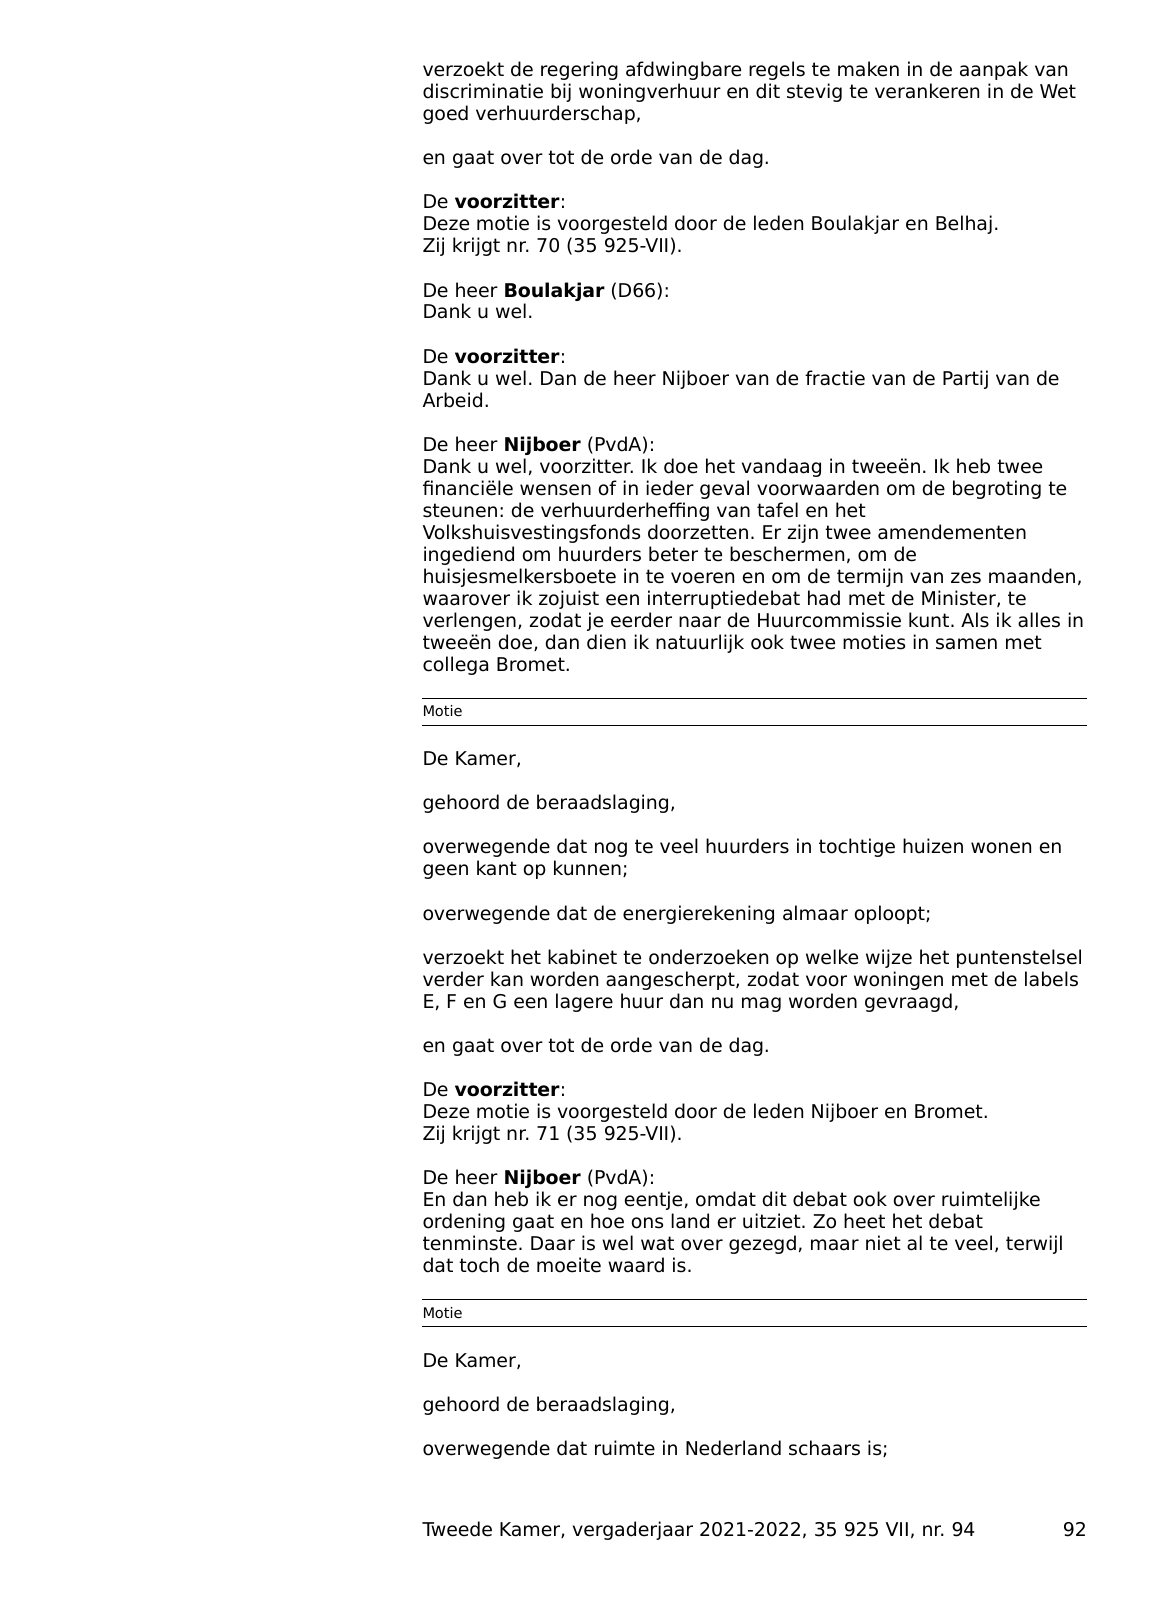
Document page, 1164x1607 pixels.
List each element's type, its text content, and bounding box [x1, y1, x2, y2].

text Zij krijgt nr. 70 (35 925-VII). [422, 235, 1087, 257]
text en gaat over tot de orde van de dag. [422, 147, 1087, 169]
text en gaat over tot de orde van de dag. [422, 1035, 1087, 1057]
text De Kamer, [422, 1349, 1087, 1371]
text Deze motie is voorgesteld door de leden Boulakjar en Belhaj. [422, 213, 1087, 235]
text overwegende dat de energierekening almaar oploopt; [422, 902, 1087, 924]
text De voorzitter: [422, 346, 1087, 368]
text De heer Nijboer (PvdA): [422, 434, 1087, 456]
text Dank u wel. Dan de heer Nijboer van de fractie van de Partij van de Arbeid. [422, 368, 1087, 412]
text De Kamer, [422, 748, 1087, 770]
table_header Motie [422, 1300, 1087, 1326]
text De voorzitter: [422, 1079, 1087, 1101]
text overwegende dat nog te veel huurders in tochtige huizen wonen en geen kant op kunnen; [422, 836, 1087, 880]
text verzoekt de regering afdwingbare regels te maken in de aanpak van discriminatie bij woningverhuur en dit stevig te verankeren in de Wet goed verhuurderschap, [422, 59, 1087, 125]
text verzoekt het kabinet te onderzoeken op welke wijze het puntenstelsel verder kan worden aangescherpt, zodat voor woningen met de labels E, F en G een lagere huur dan nu mag worden gevraagd, [422, 947, 1087, 1013]
text De heer Nijboer (PvdA): [422, 1167, 1087, 1189]
text overwegende dat ruimte in Nederland schaars is; [422, 1438, 1087, 1460]
text Deze motie is voorgesteld door de leden Nijboer en Bromet. [422, 1101, 1087, 1123]
text gehoord de beraadslaging, [422, 1394, 1087, 1416]
text Dank u wel. [422, 301, 1087, 323]
table_header Motie [422, 699, 1087, 725]
text Zij krijgt nr. 71 (35 925-VII). [422, 1123, 1087, 1145]
text En dan heb ik er nog eentje, omdat dit debat ook over ruimtelijke ordening gaat en hoe ons land er uitziet. Zo heet het debat tenminste. Daar is wel wat over gezegd, maar niet al te veel, terwijl dat toch de moeite waard is. [422, 1189, 1087, 1277]
text Dank u wel, voorzitter. Ik doe het vandaag in tweeën. Ik heb twee financiële wensen of in ieder geval voorwaarden om de begroting te steunen: de verhuurderheffing van tafel en het Volkshuisvestingsfonds doorzetten. Er zijn twee amendementen ingediend om huurders beter te beschermen, om de huisjesmelkersboete in te voeren en om de termijn van zes maanden, waarover ik zojuist een interruptiedebat had met de Minister, te verlengen, zodat je eerder naar de Huurcommissie kunt. Als ik alles in tweeën doe, dan dien ik natuurlijk ook twee moties in samen met collega Bromet. [422, 456, 1087, 676]
text De heer Boulakjar (D66): [422, 279, 1087, 301]
text gehoord de beraadslaging, [422, 792, 1087, 814]
text De voorzitter: [422, 191, 1087, 213]
